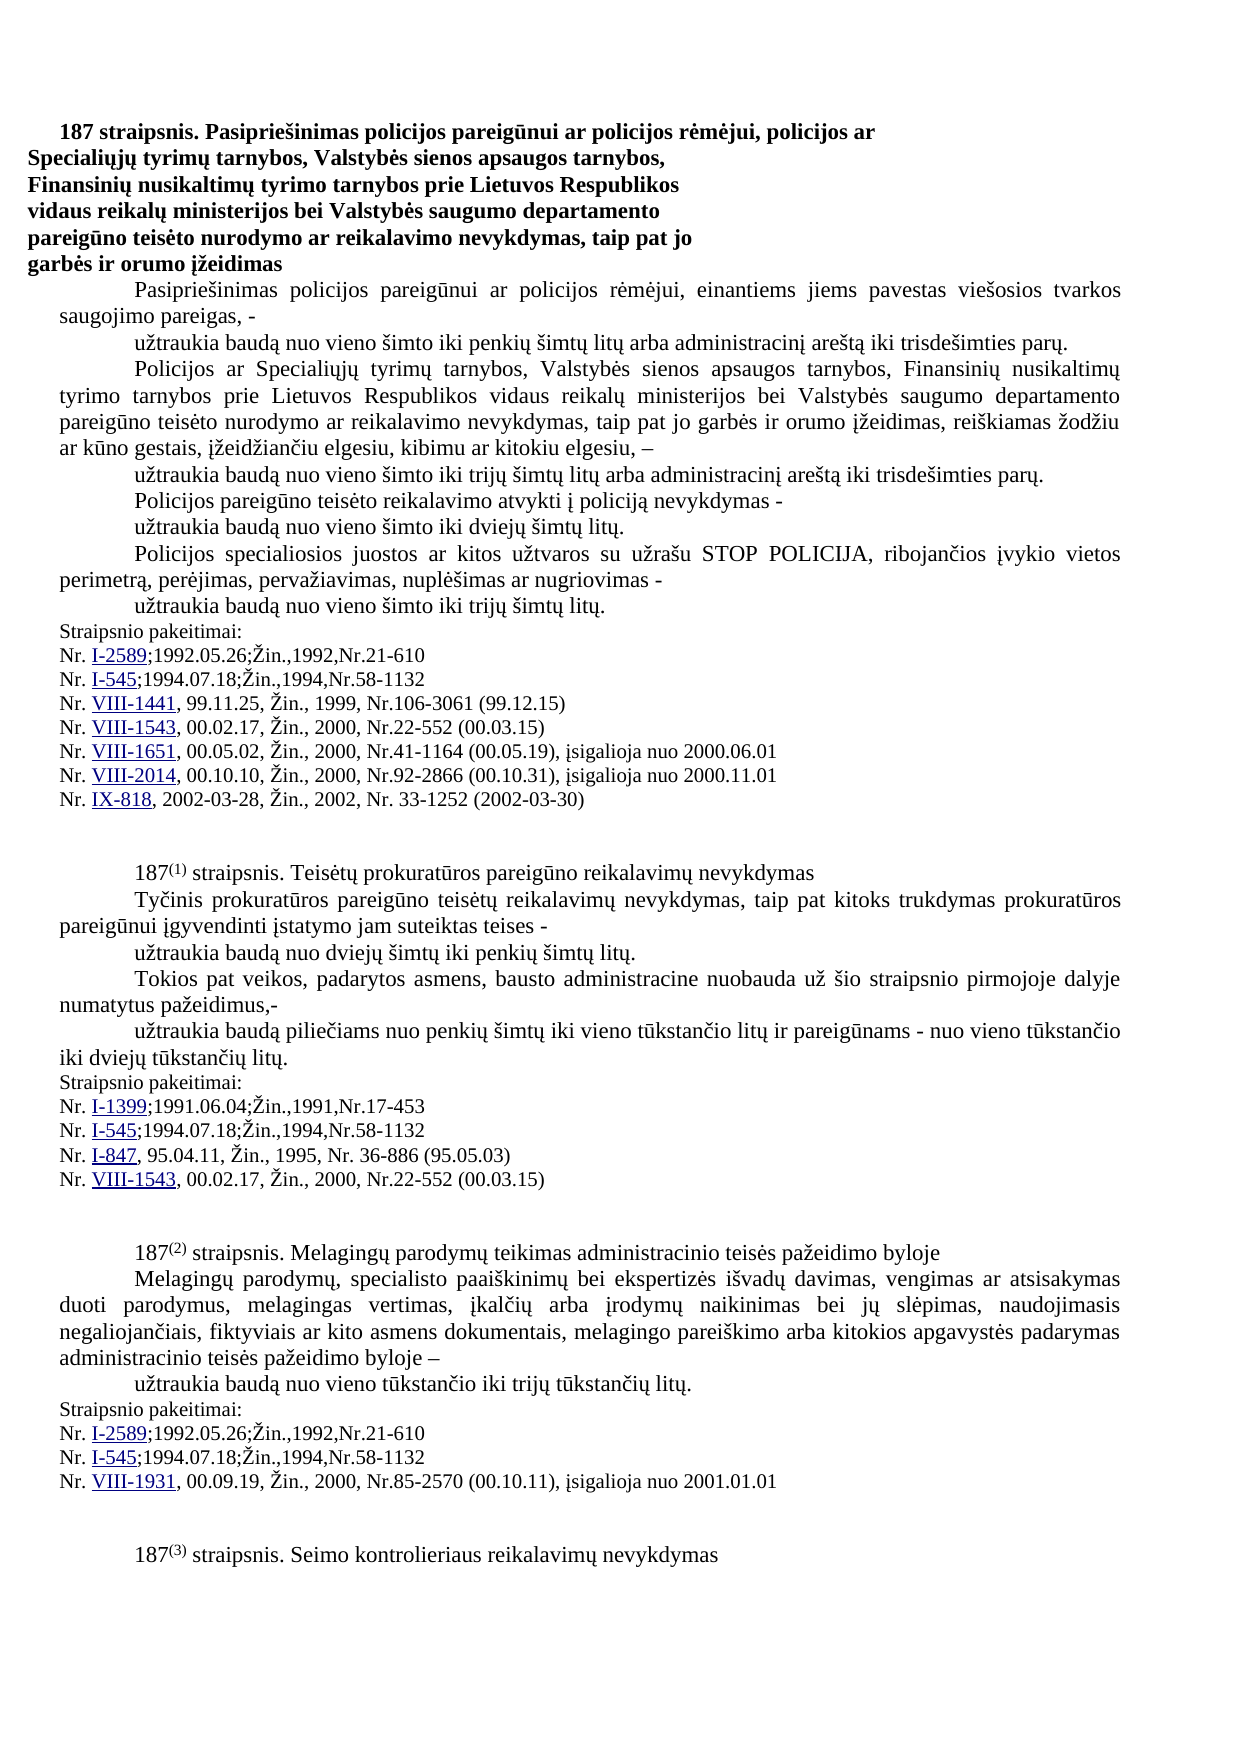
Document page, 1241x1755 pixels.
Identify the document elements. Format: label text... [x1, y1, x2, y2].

text Nr. I-2589;1992.05.26;Žin.,1992,Nr.21-610 [59, 643, 1122, 667]
text Nr. VIII-1651, 00.05.02, Žin., 2000, Nr.41-1164 (00.05.19), įsigalioja nuo 2000.06.01 [59, 739, 1122, 763]
text Policijos ar Specialiųjų tyrimų tarnybos, Valstybės sienos apsaugos tarnybos, Finansinių nusikaltimų tyrimo tarnybos prie Lietuvos Respublikos vidaus reikalų ministerijos bei Valstybės saugumo departamento pareigūno teisėto nurodymo ar reikalavimo nevykdymas, taip pat jo garbės ir orumo įžeidimas, reiškiamas žodžiu ar kūno gestais, įžeidžiančiu elgesiu, kibimu ar kitokiu elgesiu, – [59, 355, 1121, 461]
text užtraukia baudą piliečiams nuo penkių šimtų iki vieno tūkstančio litų ir pareigūnams - nuo vieno tūkstančio iki dviejų tūkstančių litų. [59, 1018, 1122, 1070]
text užtraukia baudą nuo vieno šimto iki dviejų šimtų litų. [59, 513, 1122, 540]
text užtraukia baudą nuo vieno šimto iki penkių šimtų litų arba administracinį areštą iki trisdešimties parų. [59, 329, 1122, 355]
text Nr. I-545;1994.07.18;Žin.,1994,Nr.58-1132 [59, 1445, 1122, 1469]
text 187(3) straipsnis. Seimo kontrolieriaus reikalavimų nevykdymas [59, 1541, 1122, 1568]
text Specialiųjų tyrimų tarnybos, Valstybės sienos apsaugos tarnybos, [27, 144, 1121, 171]
text Tokios pat veikos, padarytos asmens, bausto administracine nuobauda už šio straipsnio pirmojoje dalyje numatytus pažeidimus,- [59, 965, 1122, 1018]
text užtraukia baudą nuo vieno šimto iki trijų šimtų litų arba administracinį areštą iki trisdešimties parų. [59, 461, 1122, 487]
text Policijos specialiosios juostos ar kitos užtvaros su užrašu STOP POLICIJA, ribojančios įvykio vietos perimetrą, perėjimas, pervažiavimas, nuplėšimas ar nugriovimas - [59, 540, 1122, 592]
text Straipsnio pakeitimai: [59, 1070, 1122, 1094]
text Nr. I-545;1994.07.18;Žin.,1994,Nr.58-1132 [59, 1118, 1122, 1142]
text užtraukia baudą nuo dviejų šimtų iki penkių šimtų litų. [59, 938, 1122, 965]
text užtraukia baudą nuo vieno šimto iki trijų šimtų litų. [59, 592, 1122, 619]
text 187(1) straipsnis. Teisėtų prokuratūros pareigūno reikalavimų nevykdymas [59, 859, 1122, 886]
text Nr. VIII-1543, 00.02.17, Žin., 2000, Nr.22-552 (00.03.15) [59, 715, 1122, 739]
text Nr. I-847, 95.04.11, Žin., 1995, Nr. 36-886 (95.05.03) [59, 1142, 1122, 1167]
text Nr. IX-818, 2002-03-28, Žin., 2002, Nr. 33-1252 (2002-03-30) [59, 787, 1122, 811]
text 187(2) straipsnis. Melagingų parodymų teikimas administracinio teisės pažeidimo byloje [134, 1239, 1122, 1265]
text užtraukia baudą nuo vieno tūkstančio iki trijų tūkstančių litų. [59, 1371, 1122, 1397]
text Policijos pareigūno teisėto reikalavimo atvykti į policiją nevykdymas - [59, 487, 1122, 513]
text Nr. VIII-2014, 00.10.10, Žin., 2000, Nr.92-2866 (00.10.31), įsigalioja nuo 2000.11.01 [59, 763, 1122, 787]
text Straipsnio pakeitimai: [59, 619, 1122, 643]
text Nr. VIII-1543, 00.02.17, Žin., 2000, Nr.22-552 (00.03.15) [59, 1167, 1122, 1191]
text 187 straipsnis. Pasipriešinimas policijos pareigūnui ar policijos rėmėjui, policijos ar [59, 118, 1121, 144]
text Straipsnio pakeitimai: [59, 1397, 1122, 1421]
text Melagingų parodymų, specialisto paaiškinimų bei ekspertizės išvadų davimas, vengimas ar atsisakymas duoti parodymus, melagingas vertimas, įkalčių arba įrodymų naikinimas bei jų slėpimas, naudojimasis negaliojančiais, fiktyviais ar kito asmens dokumentais, melagingo pareiškimo arba kitokios apgavystės padarymas administracinio teisės pažeidimo byloje – [59, 1265, 1122, 1371]
text Nr. VIII-1441, 99.11.25, Žin., 1999, Nr.106-3061 (99.12.15) [59, 691, 1122, 715]
text Nr. I-2589;1992.05.26;Žin.,1992,Nr.21-610 [59, 1421, 1122, 1445]
text Finansinių nusikaltimų tyrimo tarnybos prie Lietuvos Respublikos [27, 171, 1121, 197]
text Tyčinis prokuratūros pareigūno teisėtų reikalavimų nevykdymas, taip pat kitoks trukdymas prokuratūros pareigūnui įgyvendinti įstatymo jam suteiktas teises - [59, 886, 1122, 938]
text pareigūno teisėto nurodymo ar reikalavimo nevykdymas, taip pat jo [27, 223, 1121, 250]
text Nr. VIII-1931, 00.09.19, Žin., 2000, Nr.85-2570 (00.10.11), įsigalioja nuo 2001.01.01 [59, 1469, 1122, 1493]
text vidaus reikalų ministerijos bei Valstybės saugumo departamento [27, 197, 1121, 223]
text garbės ir orumo įžeidimas [27, 250, 1121, 276]
text Nr. I-545;1994.07.18;Žin.,1994,Nr.58-1132 [59, 667, 1122, 691]
text Nr. I-1399;1991.06.04;Žin.,1991,Nr.17-453 [59, 1094, 1122, 1118]
text Pasipriešinimas policijos pareigūnui ar policijos rėmėjui, einantiems jiems pavestas viešosios tvarkos saugojimo pareigas, - [59, 276, 1122, 329]
